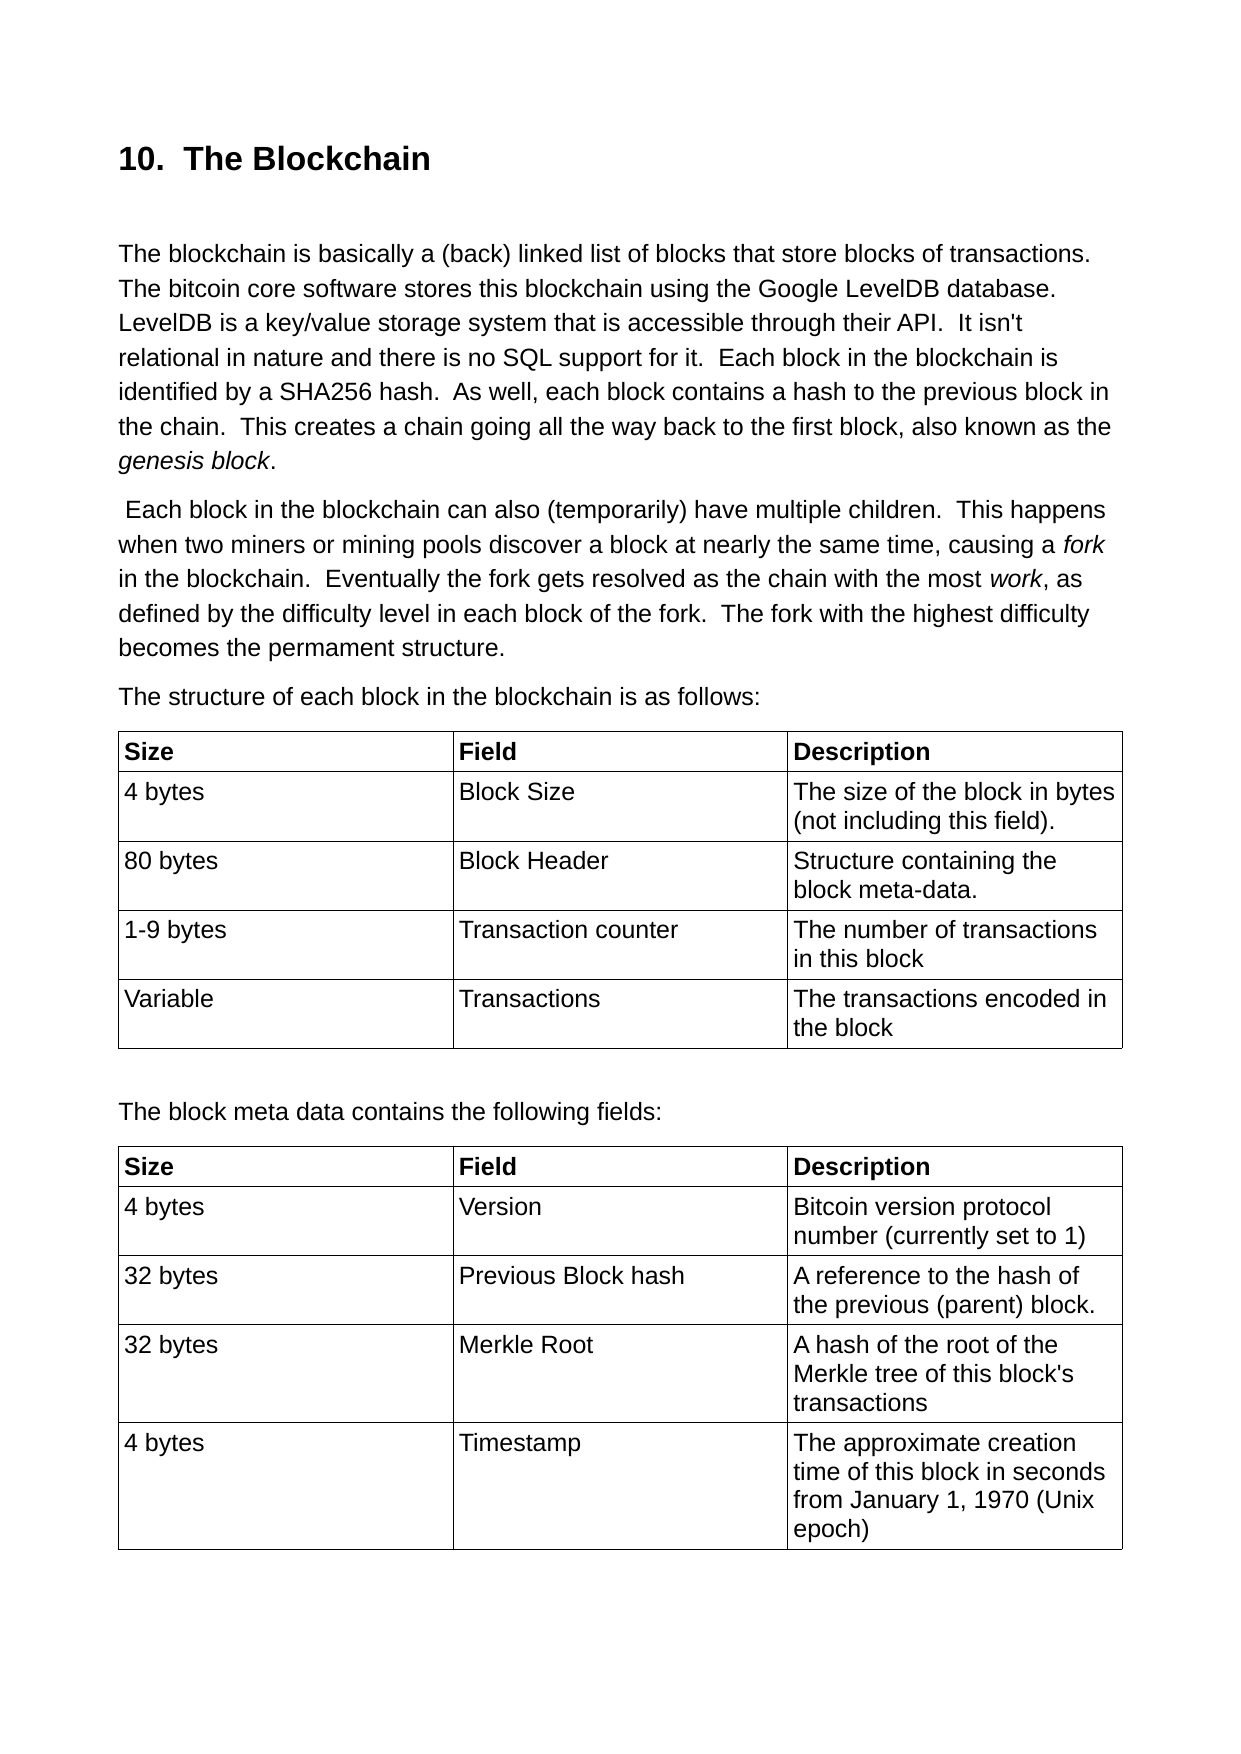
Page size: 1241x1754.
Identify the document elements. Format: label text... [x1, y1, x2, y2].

table_cell A reference to the hash of the previous (parent) block. [788, 1256, 1122, 1324]
table_cell 4 bytes [119, 1423, 453, 1549]
text The blockchain is basically a (back) linked list of blocks that store blocks of transactions. The bitcoin core software stores this blockchain using the Google LevelDB database. LevelDB is a key/value storage system that is accessible through their API. It isn't relational in nature and there is no SQL support for it. Each block in the blockchain is identified by a SHA256 hash. As well, each block contains a hash to the previous block in the chain. This creates a chain going all the way back to the first block, also known as the genesis block. [118, 239, 1122, 475]
table_cell Previous Block hash [454, 1256, 787, 1324]
table_cell Variable [119, 980, 453, 1048]
table_cell Structure containing the block meta-data. [788, 842, 1122, 909]
table_cell 80 bytes [119, 842, 453, 909]
table_cell 32 bytes [119, 1325, 453, 1422]
table_cell 4 bytes [119, 1187, 453, 1255]
table_cell Timestamp [454, 1423, 787, 1549]
text The block meta data contains the following fields: [118, 1097, 1122, 1126]
table_cell Version [454, 1187, 787, 1255]
table_header Field [454, 1147, 787, 1186]
text The structure of each block in the blockchain is as follows: [118, 682, 1122, 711]
table_cell Transactions [454, 980, 787, 1048]
table_header Description [788, 1147, 1122, 1186]
table_cell A hash of the root of the Merkle tree of this block's transactions [788, 1325, 1122, 1422]
subtitle 10. The Blockchain [118, 139, 1122, 178]
table_cell Block Header [454, 842, 787, 909]
table_cell The transactions encoded in the block [788, 980, 1122, 1048]
table_cell 4 bytes [119, 772, 453, 841]
table_header Description [788, 732, 1122, 771]
table_cell Bitcoin version protocol number (currently set to 1) [788, 1187, 1122, 1255]
table_header Field [454, 732, 787, 771]
table_cell The number of transactions in this block [788, 911, 1122, 979]
table_cell 1-9 bytes [119, 911, 453, 979]
table_cell Transaction counter [454, 911, 787, 979]
table_cell The approximate creation time of this block in seconds from January 1, 1970 (Unix epoch) [788, 1423, 1122, 1549]
text Each block in the blockchain can also (temporarily) have multiple children. This happens when two miners or mining pools discover a block at nearly the same time, causing a fork in the blockchain. Eventually the fork gets resolved as the chain with the most work, as defined by the difficulty level in each block of the fork. The fork with the highest difficulty becomes the permament structure. [118, 495, 1122, 662]
table_cell 32 bytes [119, 1256, 453, 1324]
table_cell The size of the block in bytes (not including this field). [788, 772, 1122, 841]
table_header Size [119, 1147, 453, 1186]
table_header Size [119, 732, 453, 771]
table_cell Merkle Root [454, 1325, 787, 1422]
table_cell Block Size [454, 772, 787, 841]
